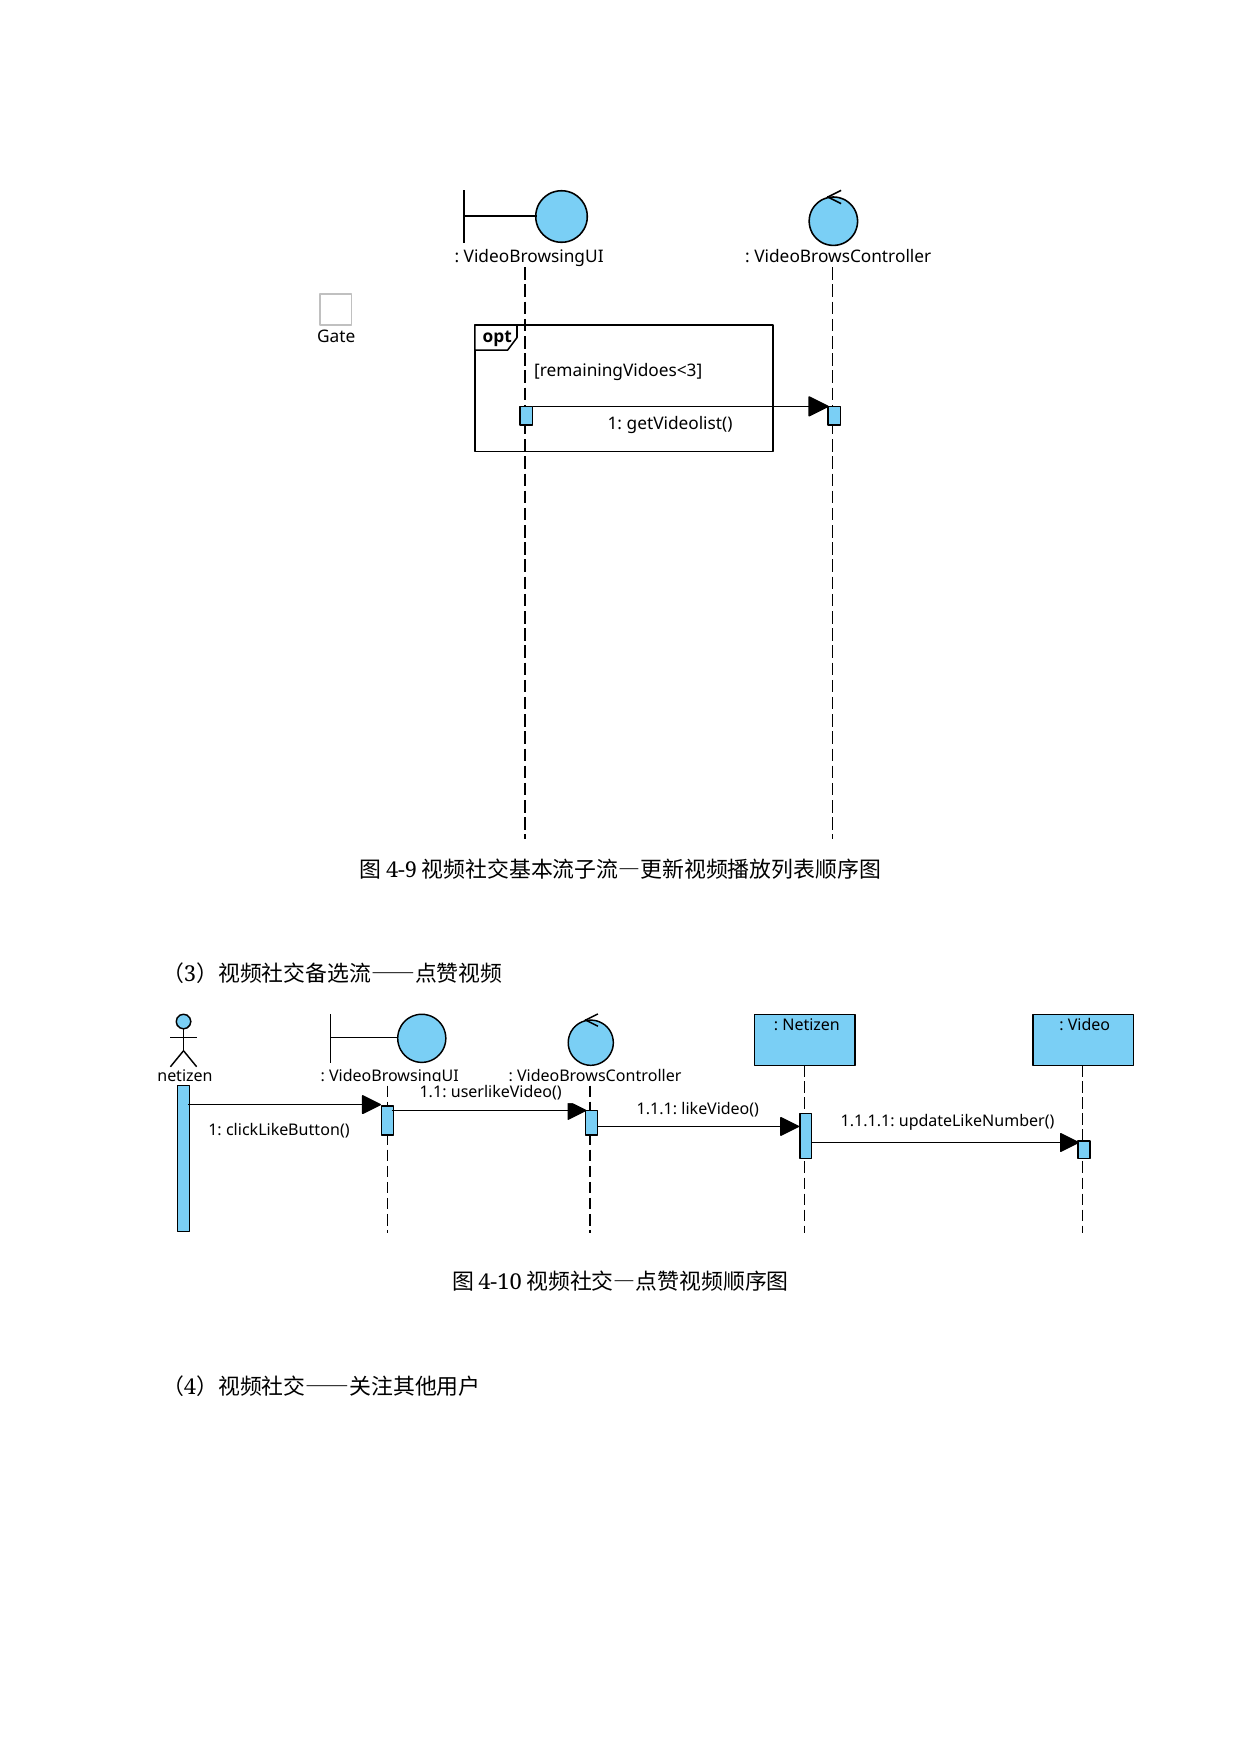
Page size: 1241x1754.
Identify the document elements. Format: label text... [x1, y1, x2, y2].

text 图4-9视频社交基本流子流—更新视频播放列表顺序图 [118, 188, 1122, 883]
text （3）视频社交备选流——点赞视频 [118, 956, 1122, 988]
text 图4-10视频社交—点赞视频顺序图 [118, 1007, 1122, 1296]
text （4）视频社交——关注其他用户 [118, 1369, 1122, 1401]
